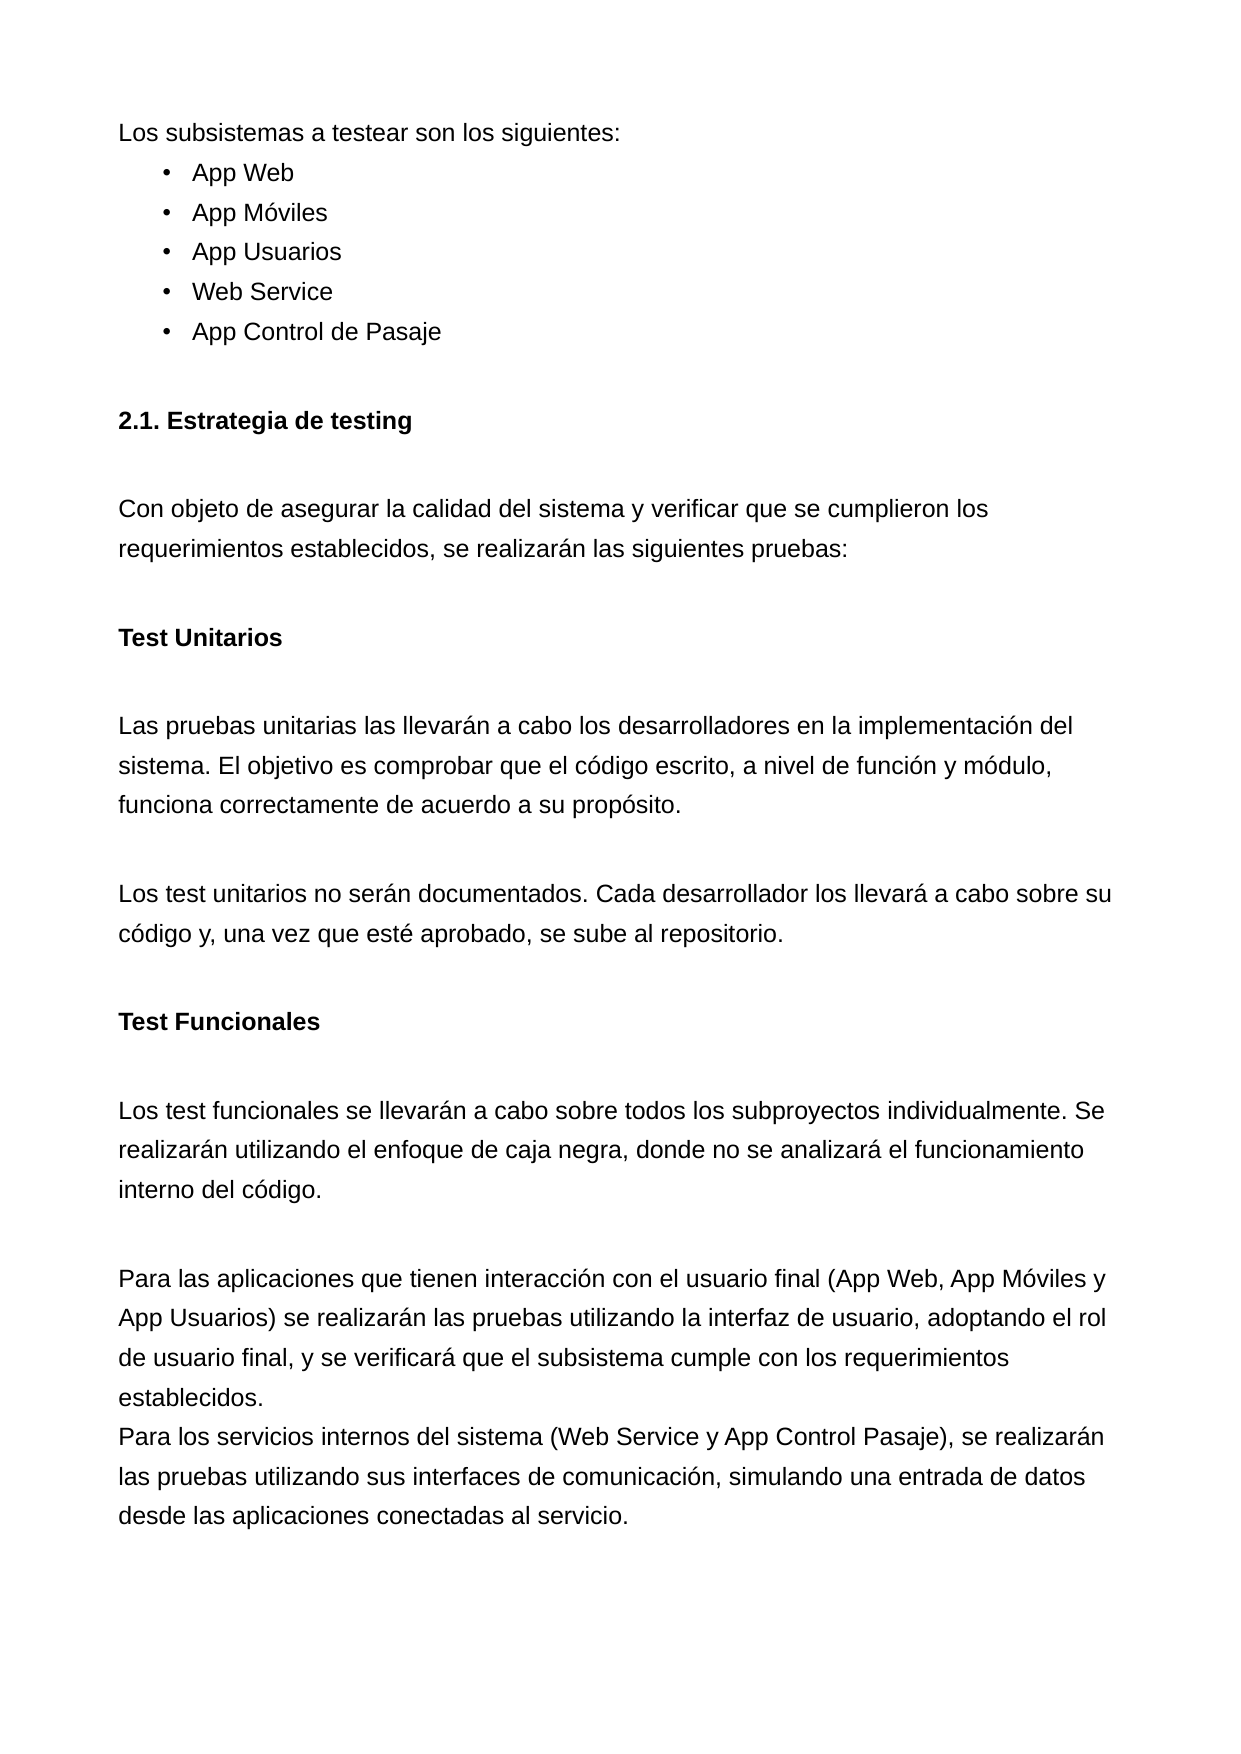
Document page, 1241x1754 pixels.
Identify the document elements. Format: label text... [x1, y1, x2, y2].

text Los test funcionales se llevarán a cabo sobre todos los subproyectos individualmente. Se realizarán utilizando el enfoque de caja negra, donde no se analizará el funcionamiento interno del código. [118, 1096, 1122, 1204]
list Web Service [162, 277, 1122, 306]
list App Móviles [162, 197, 1122, 226]
text Para las aplicaciones que tienen interacción con el usuario final (App Web, App Móviles y App Usuarios) se realizarán las pruebas utilizando la interfaz de usuario, adoptando el rol de usuario final, y se verificará que el subsistema cumple con los requerimientos establecidos. [118, 1264, 1122, 1411]
text 2.1. Estrategia de testing [118, 406, 1122, 434]
text Para los servicios internos del sistema (Web Service y App Control Pasaje), se realizarán las pruebas utilizando sus interfaces de comunicación, simulando una entrada de datos desde las aplicaciones conectadas al servicio. [118, 1422, 1122, 1530]
text Los test unitarios no serán documentados. Cada desarrollador los llevará a cabo sobre su código y, una vez que esté aprobado, se sube al repositorio. [118, 879, 1122, 947]
text Los subsistemas a testear son los siguientes: [118, 118, 1122, 147]
text Con objeto de asegurar la calidad del sistema y verificar que se cumplieron los requerimientos establecidos, se realizarán las siguientes pruebas: [118, 494, 1122, 563]
list App Usuarios [162, 237, 1122, 266]
text Las pruebas unitarias las llevarán a cabo los desarrolladores en la implementación del sistema. El objetivo es comprobar que el código escrito, a nivel de función y módulo, funciona correctamente de acuerdo a su propósito. [118, 711, 1122, 819]
text Test Funcionales [118, 1007, 1122, 1036]
list App Web [162, 158, 1122, 187]
text Test Unitarios [118, 623, 1122, 651]
list App Control de Pasaje [162, 317, 1122, 346]
